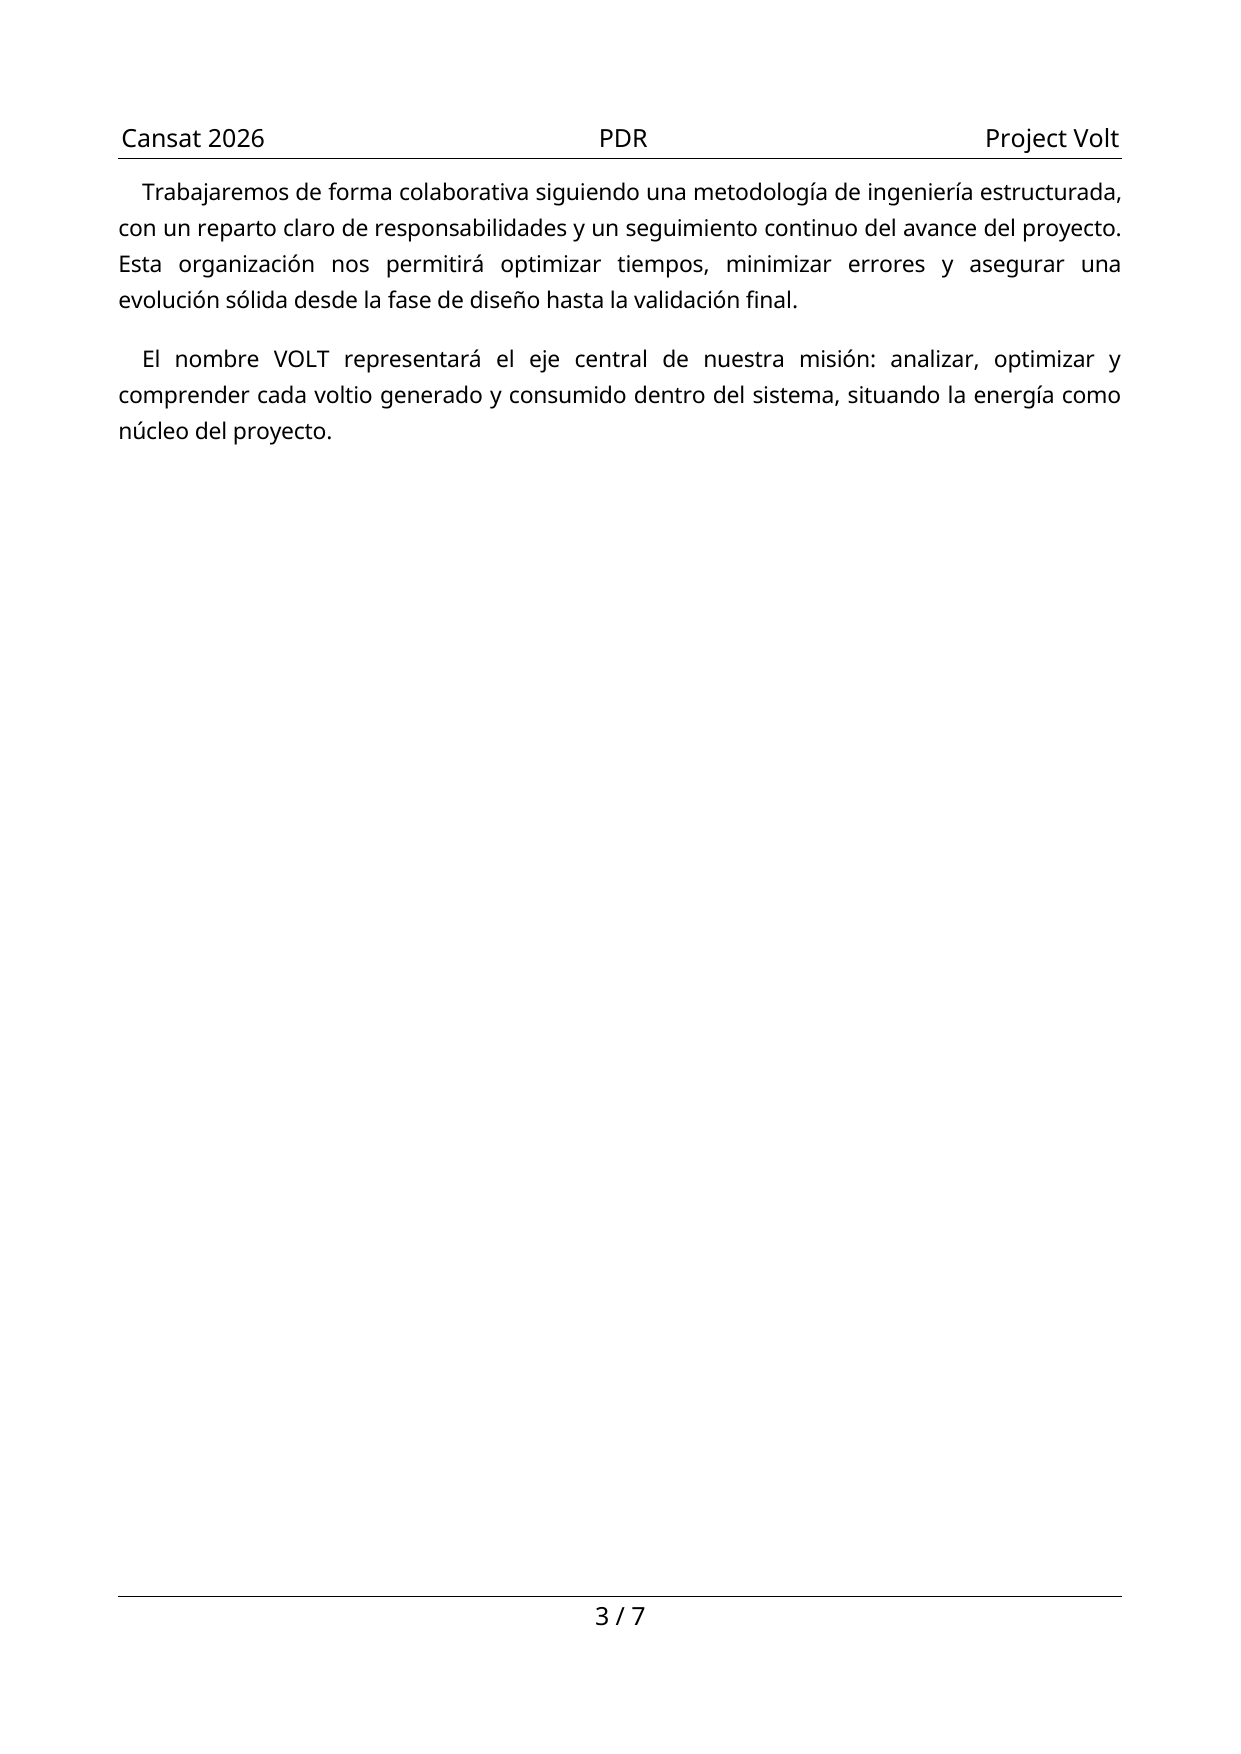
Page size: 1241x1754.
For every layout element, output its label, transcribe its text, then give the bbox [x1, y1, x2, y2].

text El nombre VOLT representará el eje central de nuestra misión: analizar, optimizar y comprender cada voltio generado y consumido dentro del sistema, situando la energía como núcleo del proyecto. [118, 343, 1122, 446]
text Trabajaremos de forma colaborativa siguiendo una metodología de ingeniería estructurada, con un reparto claro de responsabilidades y un seguimiento continuo del avance del proyecto. Esta organización nos permitirá optimizar tiempos, minimizar errores y asegurar una evolución sólida desde la fase de diseño hasta la validación final. [118, 176, 1122, 315]
